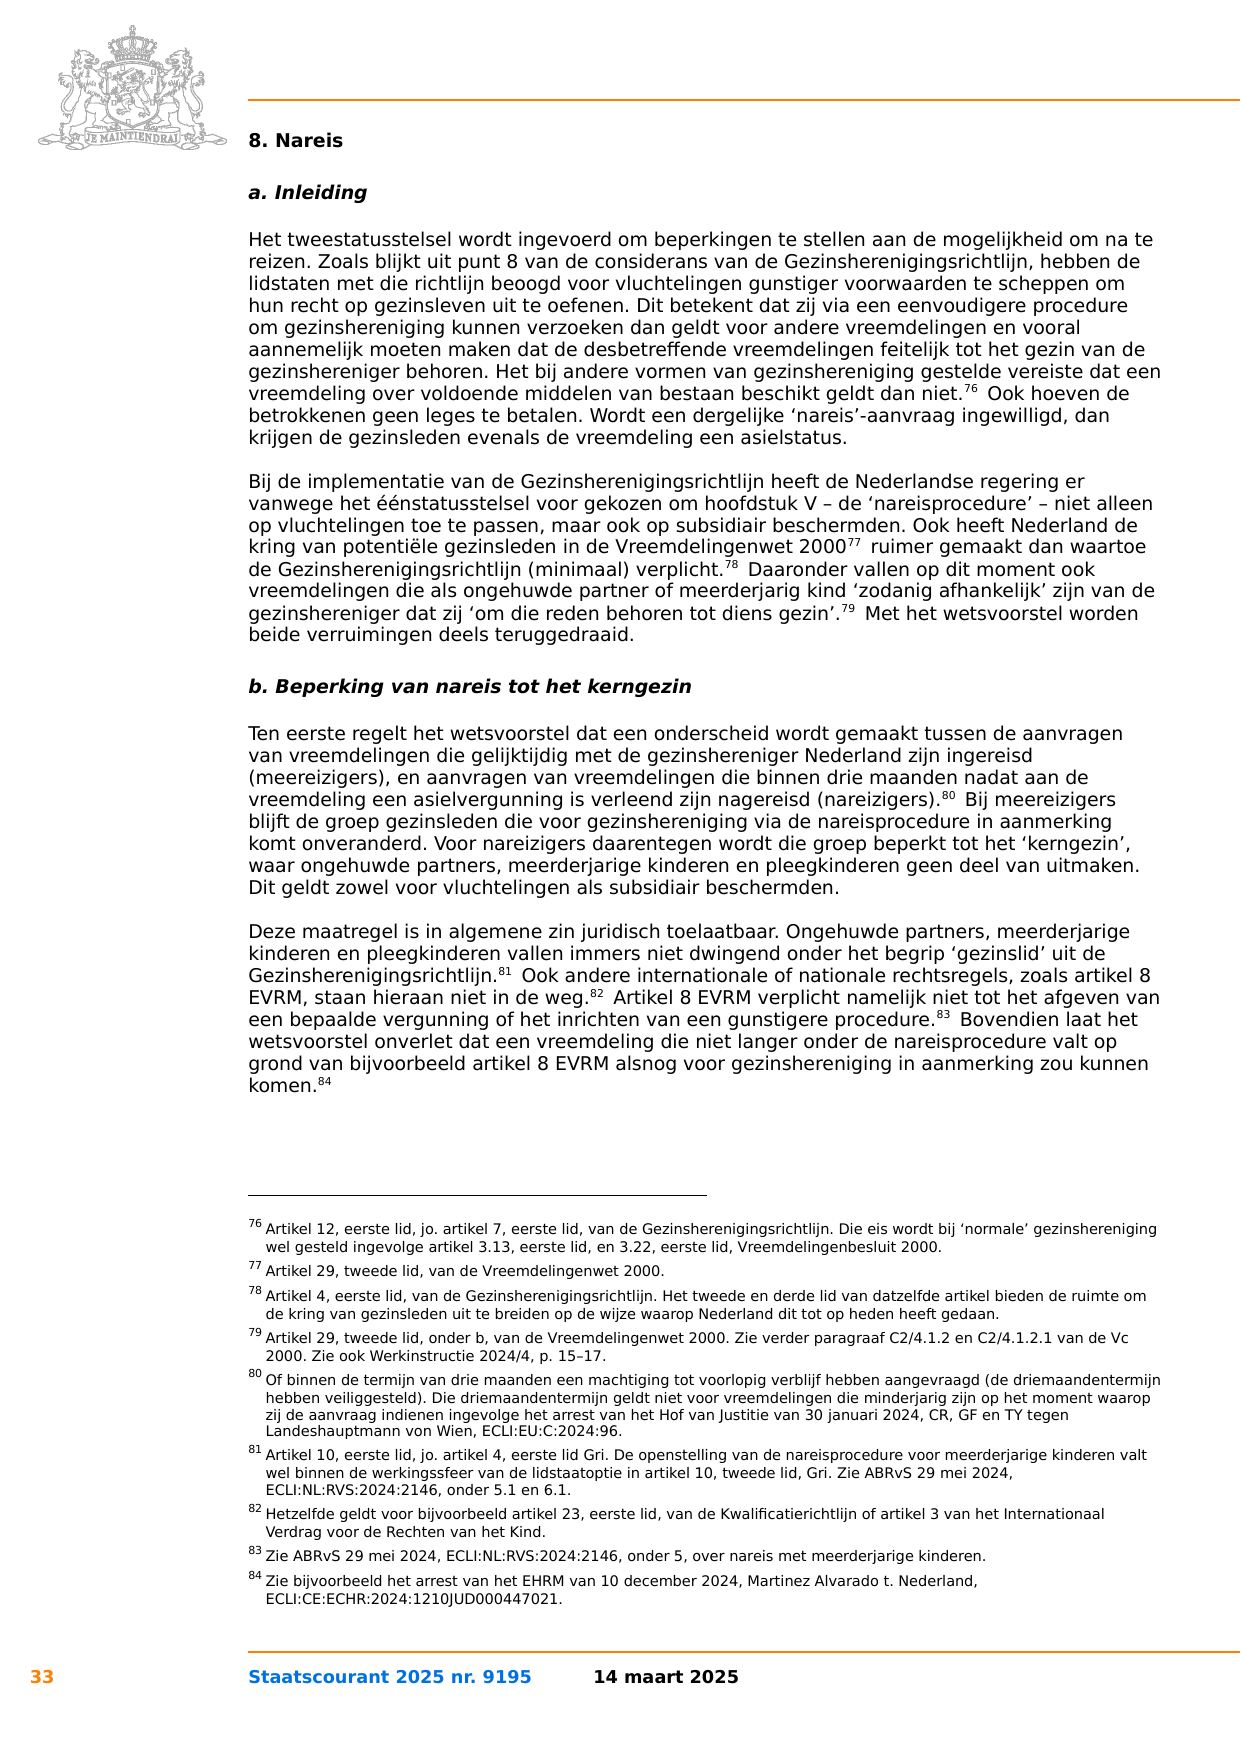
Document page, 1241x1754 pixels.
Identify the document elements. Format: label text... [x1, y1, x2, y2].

text Of binnen de termijn van drie maanden een machtiging tot voorlopig verblijf hebben aangevraagd (de driemaandentermijn hebben veiliggesteld). Die driemaandentermijn geldt niet voor vreemdelingen die minderjarig zijn op het moment waarop zij de aanvraag indienen ingevolge het arrest van het Hof van Justitie van 30 januari 2024, CR, GF en TY tegen Landeshauptmann von Wien, ECLI:EU:C:2024:96. [248, 1368, 1163, 1440]
picture [38, 25, 227, 150]
subtitle a. Inleiding [248, 182, 1163, 204]
subtitle 8. Nareis [248, 130, 1163, 152]
text Hetzelfde geldt voor bijvoorbeeld artikel 23, eerste lid, van de Kwalificatierichtlijn of artikel 3 van het Internationaal Verdrag voor de Rechten van het Kind. [248, 1502, 1163, 1541]
text Deze maatregel is in algemene zin juridisch toelaatbaar. Ongehuwde partners, meerderjarige kinderen en pleegkinderen vallen immers niet dwingend onder het begrip ‘gezinslid’ uit de Gezinsherenigingsrichtlijn. Ook andere internationale of nationale rechtsregels, zoals artikel 8 EVRM, staan hieraan niet in de weg. Artikel 8 EVRM verplicht namelijk niet tot het afgeven van een bepaalde vergunning of het inrichten van een gunstigere procedure. Bovendien laat het wetsvoorstel onverlet dat een vreemdeling die niet langer onder de nareisprocedure valt op grond van bijvoorbeeld artikel 8 EVRM alsnog voor gezinshereniging in aanmerking zou kunnen komen. [248, 921, 1163, 1097]
text Ten eerste regelt het wetsvoorstel dat een onderscheid wordt gemaakt tussen de aanvragen van vreemdelingen die gelijktijdig met de gezinshereniger Nederland zijn ingereisd (meereizigers), en aanvragen van vreemdelingen die binnen drie maanden nadat aan de vreemdeling een asielvergunning is verleend zijn nagereisd (nareizigers). Bij meereizigers blijft de groep gezinsleden die voor gezinshereniging via de nareisprocedure in aanmerking komt onveranderd. Voor nareizigers daarentegen wordt die groep beperkt tot het ‘kerngezin’, waar ongehuwde partners, meerderjarige kinderen en pleegkinderen geen deel van uitmaken. Dit geldt zowel voor vluchtelingen als subsidiair beschermden. [248, 723, 1163, 899]
text Zie bijvoorbeeld het arrest van het EHRM van 10 december 2024, Martinez Alvarado t. Nederland, ECLI:CE:ECHR:2024:1210JUD000447021. [248, 1569, 1163, 1608]
text Zie ABRvS 29 mei 2024, ECLI:NL:RVS:2024:2146, onder 5, over nareis met meerderjarige kinderen. [248, 1544, 1163, 1566]
text Artikel 29, tweede lid, van de Vreemdelingenwet 2000. [248, 1259, 1163, 1281]
text Artikel 10, eerste lid, jo. artikel 4, eerste lid Gri. De openstelling van de nareisprocedure voor meerderjarige kinderen valt wel binnen de werkingssfeer van de lidstaatoptie in artikel 10, tweede lid, Gri. Zie ABRvS 29 mei 2024, ECLI:NL:RVS:2024:2146, onder 5.1 en 6.1. [248, 1443, 1163, 1499]
text Artikel 29, tweede lid, onder b, van de Vreemdelingenwet 2000. Zie verder paragraaf C2/4.1.2 en C2/4.1.2.1 van de Vc 2000. Zie ook Werkinstructie 2024/4, p. 15–17. [248, 1326, 1163, 1365]
text Artikel 4, eerste lid, van de Gezinsherenigingsrichtlijn. Het tweede en derde lid van datzelfde artikel bieden de ruimte om de kring van gezinsleden uit te breiden op de wijze waarop Nederland dit tot op heden heeft gedaan. [248, 1284, 1163, 1323]
text Bij de implementatie van de Gezinsherenigingsrichtlijn heeft de Nederlandse regering er vanwege het éénstatusstelsel voor gekozen om hoofdstuk V – de ‘nareisprocedure’ – niet alleen op vluchtelingen toe te passen, maar ook op subsidiair beschermden. Ook heeft Nederland de kring van potentiële gezinsleden in de Vreemdelingenwet 2000 ruimer gemaakt dan waartoe de Gezinsherenigingsrichtlijn (minimaal) verplicht. Daaronder vallen op dit moment ook vreemdelingen die als ongehuwde partner of meerderjarig kind ‘zodanig afhankelijk’ zijn van de gezinshereniger dat zij ‘om die reden behoren tot diens gezin’. Met het wetsvoorstel worden beide verruimingen deels teruggedraaid. [248, 471, 1163, 646]
text Het tweestatusstelsel wordt ingevoerd om beperkingen te stellen aan de mogelijkheid om na te reizen. Zoals blijkt uit punt 8 van de considerans van de Gezinsherenigingsrichtlijn, hebben de lidstaten met die richtlijn beoogd voor vluchtelingen gunstiger voorwaarden te scheppen om hun recht op gezinsleven uit te oefenen. Dit betekent dat zij via een eenvoudigere procedure om gezinshereniging kunnen verzoeken dan geldt voor andere vreemdelingen en vooral aannemelijk moeten maken dat de desbetreffende vreemdelingen feitelijk tot het gezin van de gezinshereniger behoren. Het bij andere vormen van gezinshereniging gestelde vereiste dat een vreemdeling over voldoende middelen van bestaan beschikt geldt dan niet. Ook hoeven de betrokkenen geen leges te betalen. Wordt een dergelijke ‘nareis’-aanvraag ingewilligd, dan krijgen de gezinsleden evenals de vreemdeling een asielstatus. [248, 229, 1163, 449]
subtitle b. Beperking van nareis tot het kerngezin [248, 676, 1163, 698]
text Artikel 12, eerste lid, jo. artikel 7, eerste lid, van de Gezinsherenigingsrichtlijn. Die eis wordt bij ‘normale’ gezinshereniging wel gesteld ingevolge artikel 3.13, eerste lid, en 3.22, eerste lid, Vreemdelingenbesluit 2000. [248, 1217, 1163, 1256]
